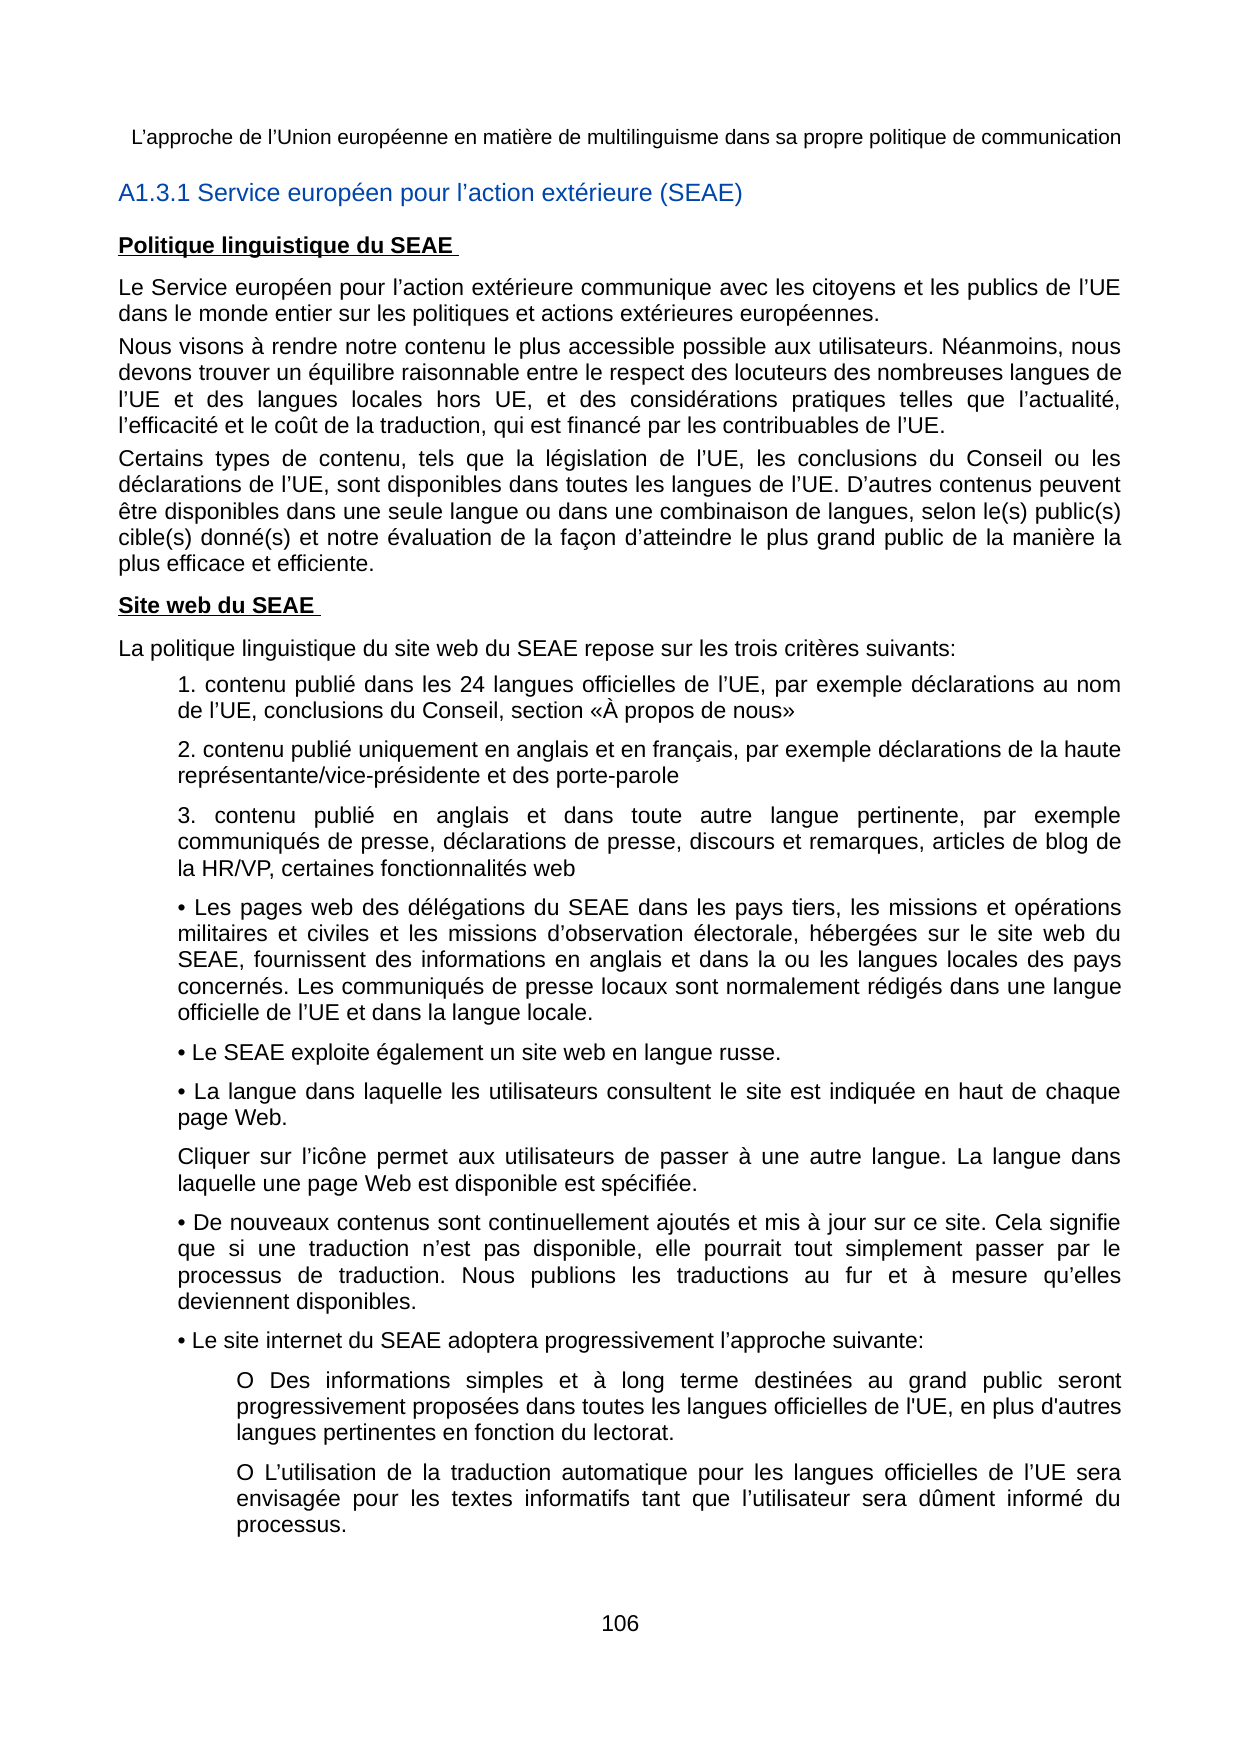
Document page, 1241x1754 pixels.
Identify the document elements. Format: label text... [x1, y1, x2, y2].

text Le Service européen pour l’action extérieure communique avec les citoyens et les publics de l’UE dans le monde entier sur les politiques et actions extérieures européennes. [118, 274, 1122, 327]
subtitle Site web du SEAE [118, 592, 1122, 619]
text • La langue dans laquelle les utilisateurs consultent le site est indiquée en haut de chaque page Web. [177, 1078, 1122, 1130]
subtitle A1.3.1 Service européen pour l’action extérieure (SEAE) [118, 178, 1122, 207]
text O Des informations simples et à long terme destinées au grand public seront progressivement proposées dans toutes les langues officielles de l'UE, en plus d'autres langues pertinentes en fonction du lectorat. [236, 1367, 1122, 1446]
text La politique linguistique du site web du SEAE repose sur les trois critères suivants: [118, 634, 1122, 661]
text 2. contenu publié uniquement en anglais et en français, par exemple déclarations de la haute représentante/vice-présidente et des porte-parole [177, 736, 1122, 789]
text 1. contenu publié dans les 24 langues officielles de l’UE, par exemple déclarations au nom de l’UE, conclusions du Conseil, section «À propos de nous» [177, 671, 1122, 723]
text • De nouveaux contenus sont continuellement ajoutés et mis à jour sur ce site. Cela signifie que si une traduction n’est pas disponible, elle pourrait tout simplement passer par le processus de traduction. Nous publions les traductions au fur et à mesure qu’elles deviennent disponibles. [177, 1209, 1122, 1314]
text • Les pages web des délégations du SEAE dans les pays tiers, les missions et opérations militaires et civiles et les missions d’observation électorale, hébergées sur le site web du SEAE, fournissent des informations en anglais et dans la ou les langues locales des pays concernés. Les communiqués de presse locaux sont normalement rédigés dans une langue officielle de l’UE et dans la langue locale. [177, 894, 1122, 1026]
text Cliquer sur l’icône permet aux utilisateurs de passer à une autre langue. La langue dans laquelle une page Web est disponible est spécifiée. [177, 1143, 1122, 1196]
text 3. contenu publié en anglais et dans toute autre langue pertinente, par exemple communiqués de presse, déclarations de presse, discours et remarques, articles de blog de la HR/VP, certaines fonctionnalités web [177, 802, 1122, 881]
text • Le SEAE exploite également un site web en langue russe. [177, 1038, 1122, 1065]
text Nous visons à rendre notre contenu le plus accessible possible aux utilisateurs. Néanmoins, nous devons trouver un équilibre raisonnable entre le respect des locuteurs des nombreuses langues de l’UE et des langues locales hors UE, et des considérations pratiques telles que l’actualité, l’efficacité et le coût de la traduction, qui est financé par les contribuables de l’UE. [118, 333, 1122, 438]
text O L’utilisation de la traduction automatique pour les langues officielles de l’UE sera envisagée pour les textes informatifs tant que l’utilisateur sera dûment informé du processus. [236, 1458, 1122, 1538]
text • Le site internet du SEAE adoptera progressivement l’approche suivante: [177, 1327, 1122, 1354]
text Certains types de contenu, tels que la législation de l’UE, les conclusions du Conseil ou les déclarations de l’UE, sont disponibles dans toutes les langues de l’UE. D’autres contenus peuvent être disponibles dans une seule langue ou dans une combinaison de langues, selon le(s) public(s) cible(s) donné(s) et notre évaluation de la façon d’atteindre le plus grand public de la manière la plus efficace et efficiente. [118, 445, 1122, 577]
subtitle Politique linguistique du SEAE [118, 232, 1122, 258]
